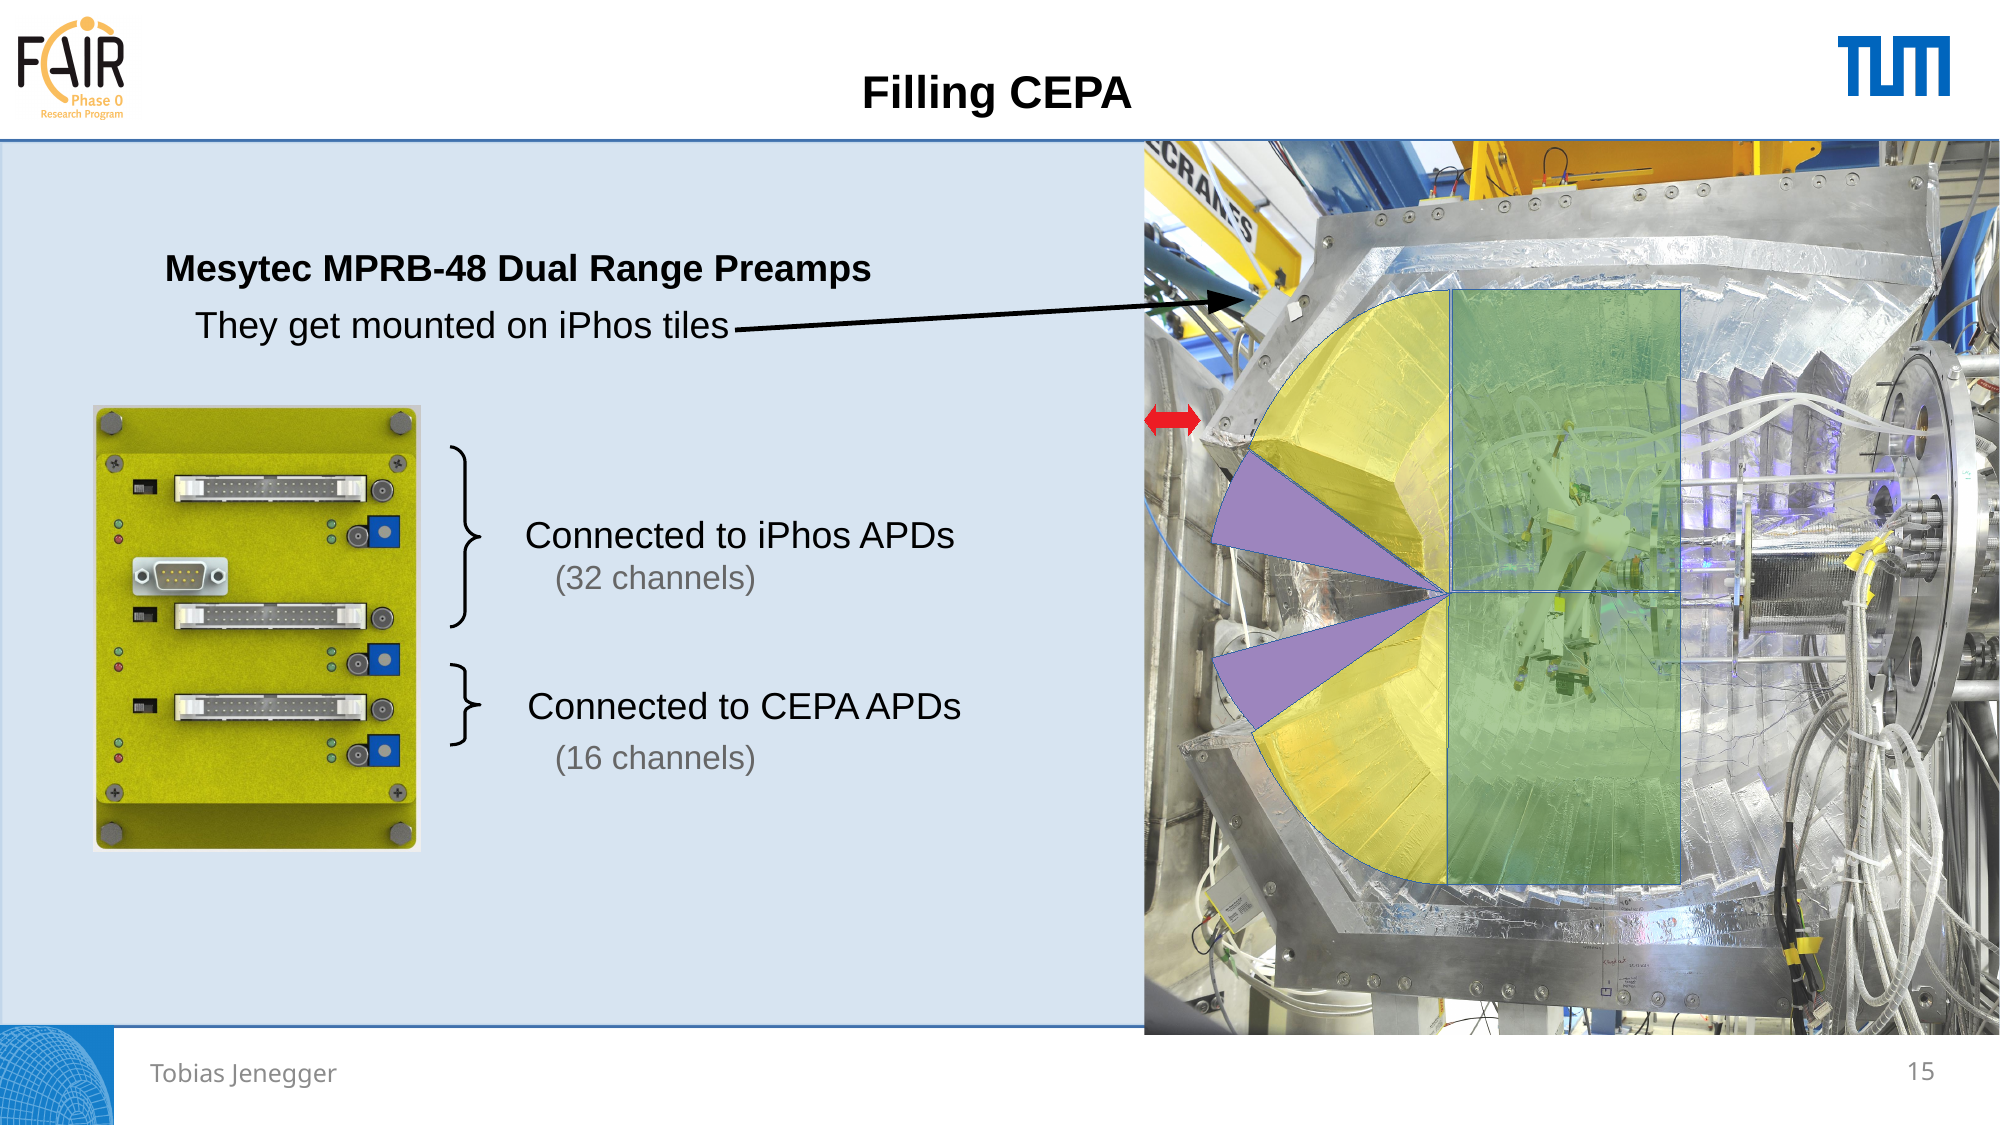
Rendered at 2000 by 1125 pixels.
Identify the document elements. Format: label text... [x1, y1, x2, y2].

picture [1838, 36, 1950, 96]
text_box Connected to CEPA APDs [512, 678, 1023, 736]
text_box [1210, 289, 1681, 886]
picture [93, 405, 421, 852]
picture [0, 1025, 114, 1125]
text_box Connected to iPhos APDs [510, 506, 991, 606]
text_box [1144, 404, 1201, 436]
text_box Mesytec MPRB-48 Dual Range Preamps [150, 239, 916, 297]
picture [15, 15, 142, 120]
text_box Filling CEPA [540, 60, 1456, 127]
picture [1144, 141, 2000, 1035]
text_box (32 channels) [540, 551, 886, 604]
text_box They get mounted on iPhos tiles [180, 296, 871, 354]
text_box [1452, 289, 1681, 591]
text_box (16 channels) [540, 731, 856, 784]
